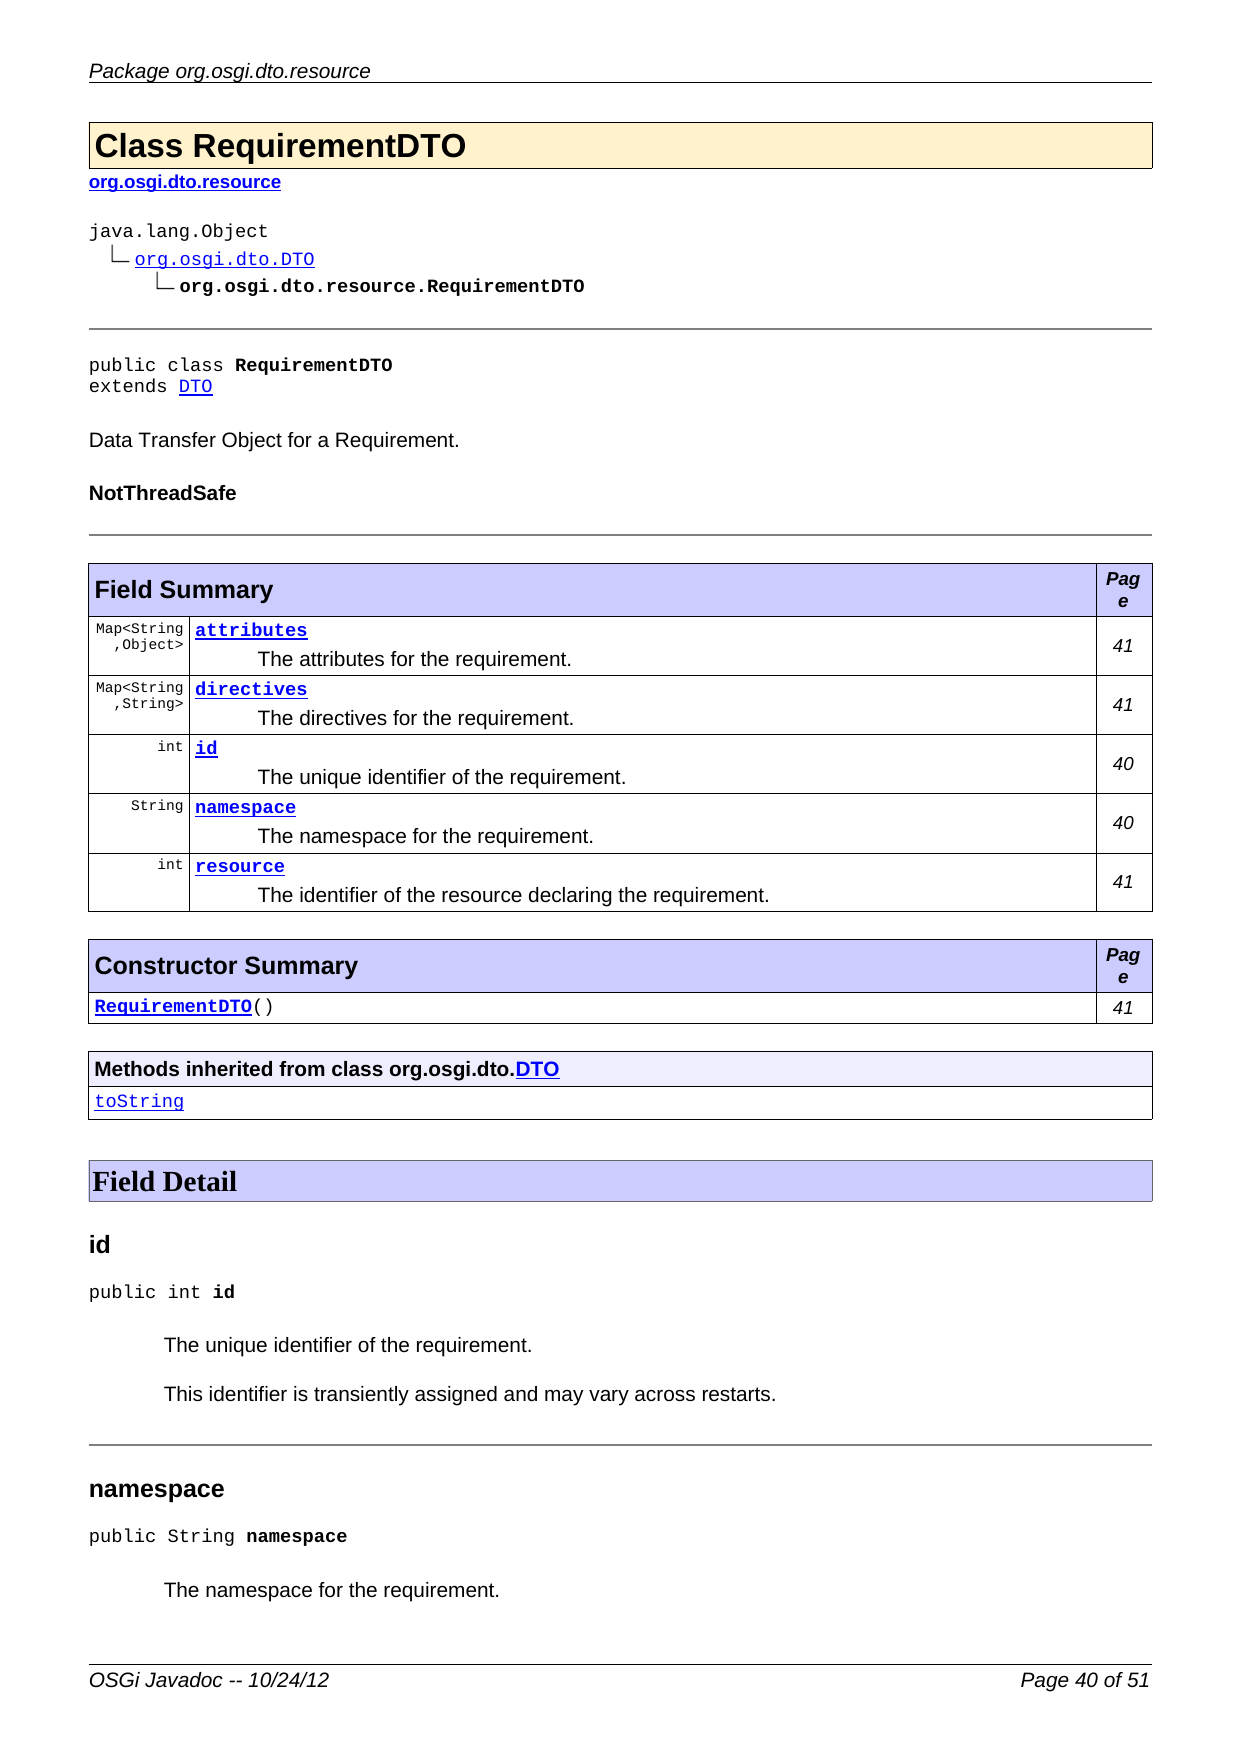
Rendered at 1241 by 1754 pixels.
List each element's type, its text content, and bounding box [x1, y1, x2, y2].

table_cell attributes The attributes for the requirement. [190, 617, 1096, 675]
subtitle Field Detail [90, 1161, 1152, 1201]
table_cell Map<String,Object> [89, 617, 189, 675]
table_cell 40 [1097, 794, 1152, 852]
text public String namespace [88, 1527, 1152, 1548]
table_header Constructor Summary [89, 940, 1096, 992]
table_cell resource The identifier of the resource declaring the requirement. [190, 854, 1096, 911]
table_header Page [1097, 940, 1152, 992]
text public int id [88, 1282, 1152, 1304]
picture [156, 270, 180, 293]
table_cell 41 [1097, 676, 1152, 734]
text This identifier is transiently assigned and may vary across restarts. [163, 1382, 1152, 1406]
table_cell int [89, 735, 189, 793]
table_cell namespace The namespace for the requirement. [190, 794, 1096, 852]
subtitle Class RequirementDTO [90, 123, 1152, 168]
text extends DTO [88, 377, 1152, 398]
table_cell directives The directives for the requirement. [190, 676, 1096, 734]
text The unique identifier of the requirement. [163, 1333, 1152, 1357]
text public class RequirementDTO [88, 356, 1152, 377]
table_header Methods inherited from class org.osgi.dto.DTO [89, 1052, 1152, 1086]
table_header Field Summary [89, 564, 1096, 616]
subtitle id [88, 1229, 1152, 1258]
picture [111, 243, 135, 266]
table_cell 40 [1097, 735, 1152, 793]
table_cell Map<String,String> [89, 676, 189, 734]
text org.osgi.dto.resource [88, 171, 1152, 193]
text java.lang.Object [88, 222, 1152, 243]
table_cell RequirementDTO() [89, 993, 1096, 1023]
table_cell 41 [1097, 617, 1152, 675]
table_header Page [1097, 564, 1152, 616]
table_cell String [89, 794, 189, 852]
text Data Transfer Object for a Requirement. [88, 427, 1152, 451]
text NotThreadSafe [88, 481, 1152, 504]
table_cell 41 [1097, 993, 1152, 1023]
table_cell int [89, 854, 189, 911]
table_cell toString [89, 1087, 1152, 1119]
table_cell 41 [1097, 854, 1152, 911]
text org.osgi.dto.resource.RequirementDTO [88, 271, 1152, 298]
text The namespace for the requirement. [163, 1577, 1152, 1601]
subtitle namespace [88, 1474, 1152, 1503]
table_cell id The unique identifier of the requirement. [190, 735, 1096, 793]
text org.osgi.dto.DTO [88, 243, 1152, 271]
